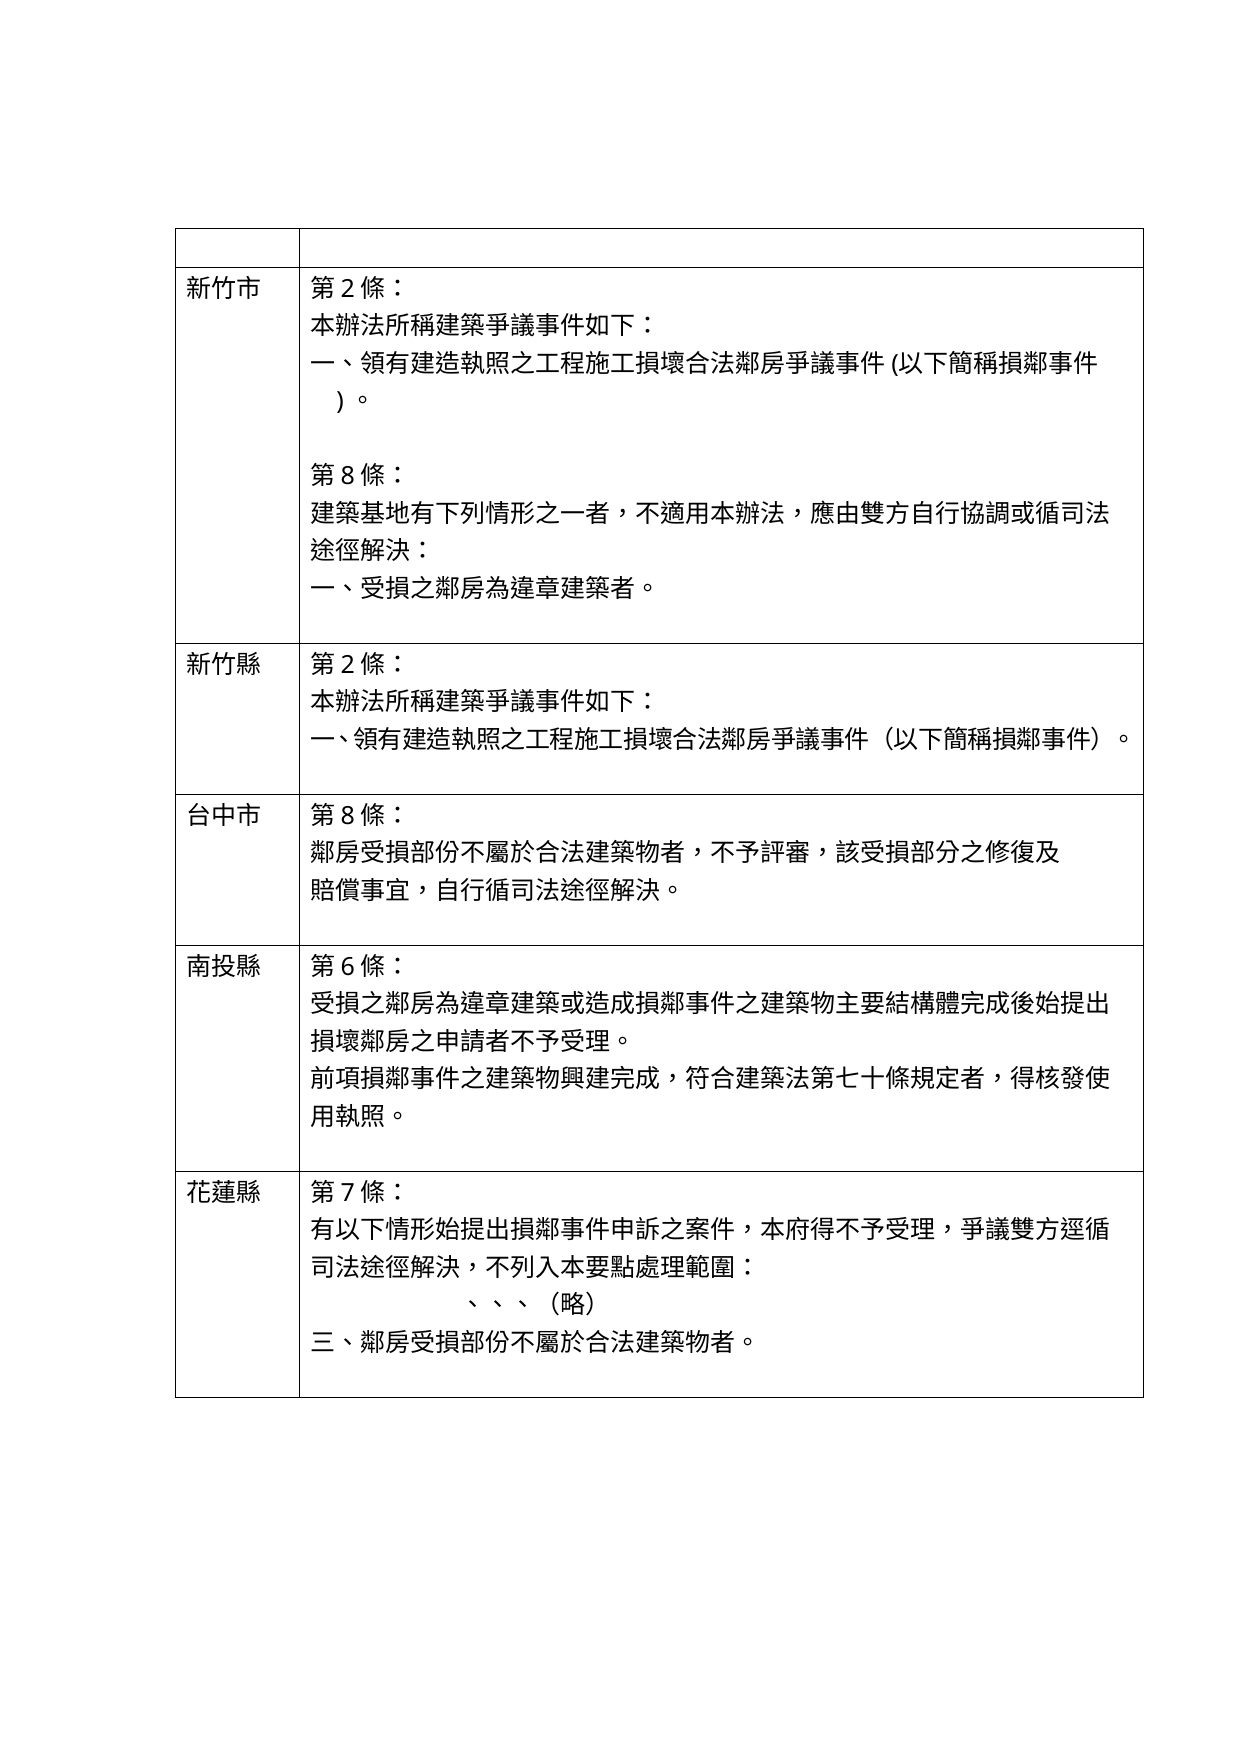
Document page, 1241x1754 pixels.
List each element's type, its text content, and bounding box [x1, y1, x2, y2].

table_cell 南投縣 [176, 946, 299, 1171]
table_cell 新竹市 [176, 268, 299, 643]
table_cell 第2條： 本辦法所稱建築爭議事件如下： 一、領有建造執照之工程施工損壞合法鄰房爭議事件 (以下簡稱損鄰事件 ) 。 第8條： 建築基地有下列情形之一者，不適用本辦法，應由雙方自行協調或循司法 途徑解決： 一、受損之鄰房為違章建築者。 [300, 268, 1143, 643]
table_cell [176, 229, 299, 267]
table_cell 第7條： 有以下情形始提出損鄰事件申訴之案件，本府得不予受理，爭議雙方逕循司法途徑解決，不列入本要點處理範圍： 、、、（略） 三、鄰房受損部份不屬於合法建築物者。 [300, 1172, 1143, 1397]
table_cell 第2條： 本辦法所稱建築爭議事件如下： 一、領有建造執照之工程施工損壞合法鄰房爭議事件（以下簡稱損鄰事件）。 [300, 644, 1143, 794]
table_cell 第8條： 鄰房受損部份不屬於合法建築物者，不予評審，該受損部分之修復及 賠償事宜，自行循司法途徑解決。 [300, 795, 1143, 945]
table_cell 新竹縣 [176, 644, 299, 794]
table_cell 花蓮縣 [176, 1172, 299, 1397]
table_cell 台中市 [176, 795, 299, 945]
table_cell [300, 229, 1143, 267]
table_cell 第6條： 受損之鄰房為違章建築或造成損鄰事件之建築物主要結構體完成後始提出 損壞鄰房之申請者不予受理。 前項損鄰事件之建築物興建完成，符合建築法第七十條規定者，得核發使 用執照。 [300, 946, 1143, 1171]
